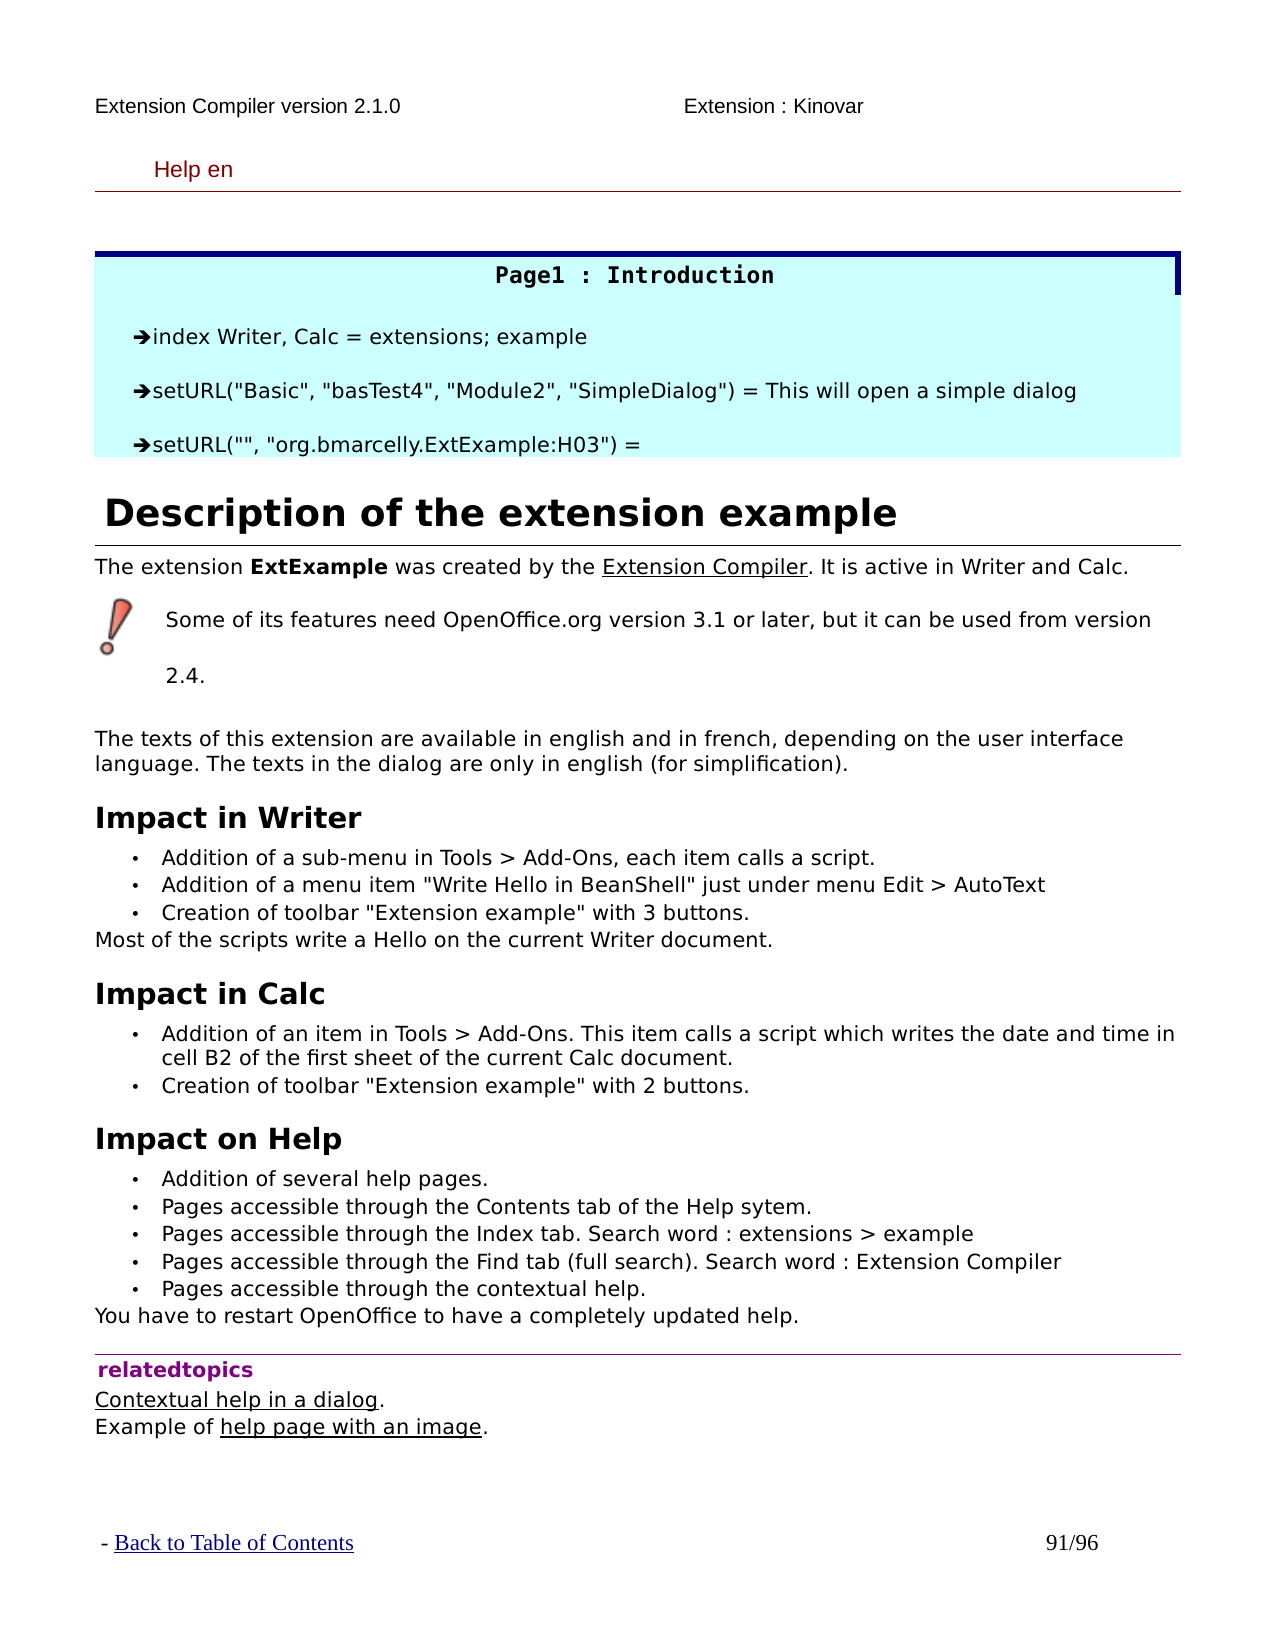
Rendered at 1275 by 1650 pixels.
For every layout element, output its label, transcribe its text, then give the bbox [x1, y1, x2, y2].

text Most of the scripts write a Hello on the current Writer document. [94, 928, 1181, 952]
list Addition of several help pages. [132, 1167, 1181, 1192]
text The extension ExtExample was created by the Extension Compiler. It is active in Writer and Calc. [94, 554, 1181, 579]
list Addition of an item in Tools > Add-Ons. This item calls a script which writes the date and time in cell B2 of the first sheet of the current Calc document. [132, 1022, 1181, 1071]
list Addition of a sub-menu in Tools > Add-Ons, each item calls a script. [132, 846, 1181, 870]
text Example of help page with an image. [94, 1415, 1181, 1440]
text Impact in Calc [94, 977, 1181, 1011]
text Help en [94, 147, 1181, 192]
list setURL("Basic", "basTest4", "Module2", "SimpleDialog") = This will open a simple dialog [94, 379, 1181, 403]
list Pages accessible through the Find tab (full search). Search word : Extension Compiler [132, 1249, 1181, 1274]
list Pages accessible through the Index tab. Search word : extensions > example [132, 1222, 1181, 1247]
text Contextual help in a dialog. [94, 1388, 1181, 1412]
text Page1 : Introduction [94, 252, 1175, 295]
picture [95, 591, 138, 663]
list index Writer, Calc = extensions; example [94, 325, 1181, 349]
text You have to restart OpenOffice to have a completely updated help. [94, 1304, 1181, 1329]
list Addition of a menu item "Write Hello in BeanShell" just under menu Edit > AutoText [132, 873, 1181, 897]
text Impact on Help [94, 1123, 1181, 1157]
list Pages accessible through the contextual help. [132, 1277, 1181, 1301]
text Description of the extension example [94, 482, 1181, 545]
text Impact in Writer [94, 801, 1181, 835]
list Creation of toolbar "Extension example" with 3 buttons. [132, 900, 1181, 925]
text relatedtopics [94, 1355, 1181, 1385]
list setURL("", "org.bmarcelly.ExtExample:H03") = [94, 433, 1181, 457]
list Creation of toolbar "Extension example" with 2 buttons. [132, 1073, 1181, 1098]
list Some of its features need OpenOffice.org version 3.1 or later, but it can be used from version 2.4. [94, 591, 1181, 688]
text The texts of this extension are available in english and in french, depending on the user interface language. The texts in the dialog are only in english (for simplification). [94, 727, 1181, 776]
list Pages accessible through the Contents tab of the Help sytem. [132, 1195, 1181, 1219]
